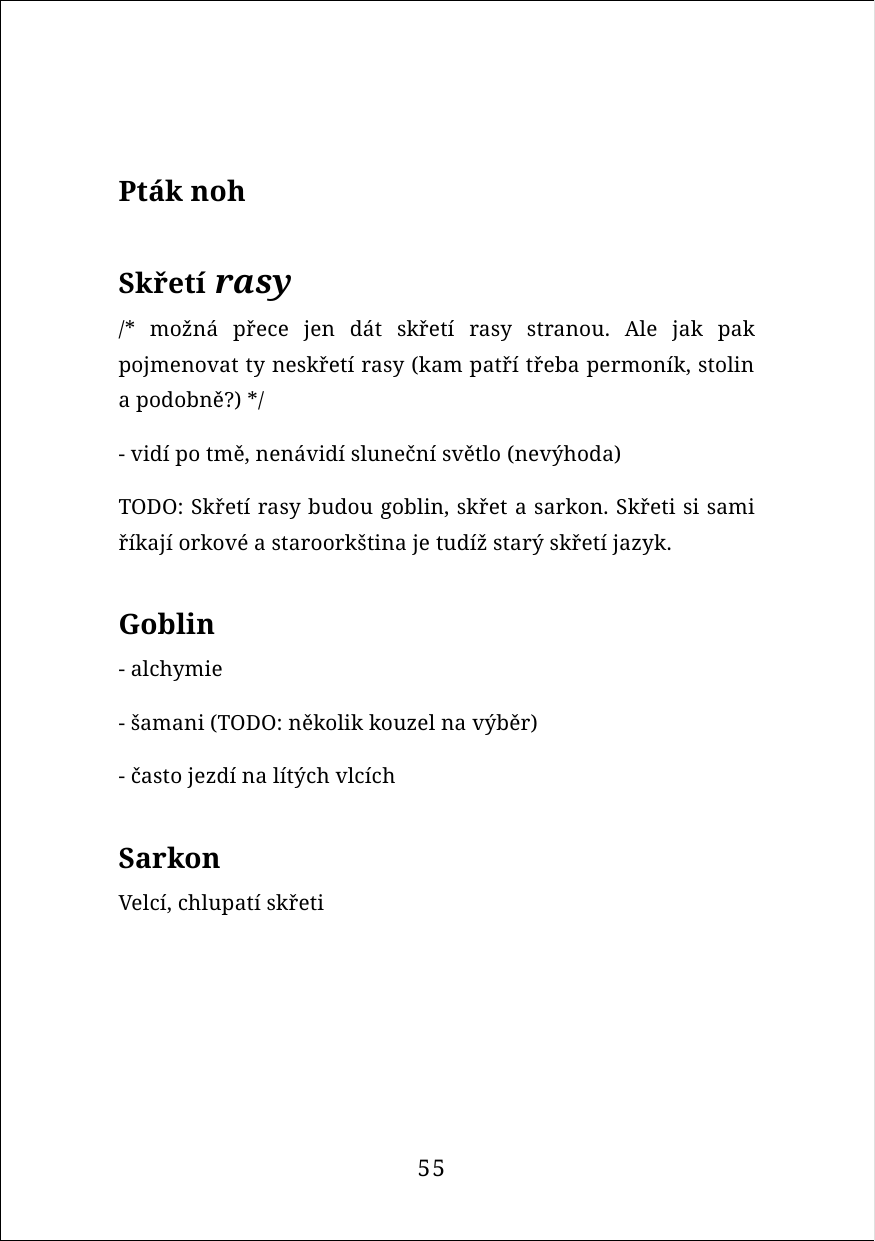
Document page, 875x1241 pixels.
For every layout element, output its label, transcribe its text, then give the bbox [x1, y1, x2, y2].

text /* možná přece jen dát skřetí rasy stranou. Ale jak pak pojmenovat ty neskřetí rasy (kam patří třeba permoník, stolin a podobně?) */ [118, 314, 756, 414]
text Velcí, chlupatí skřeti [118, 888, 756, 916]
text - alchymie [118, 654, 756, 683]
subtitle Sarkon [118, 838, 756, 876]
text - vidí po tmě, nenávidí sluneční světlo (nevýhoda) [118, 439, 756, 467]
subtitle Goblin [118, 604, 756, 643]
text - často jezdí na lítých vlcích [118, 761, 756, 789]
text - šamani (TODO: několik kouzel na výběr) [118, 708, 756, 736]
text TODO: Skřetí rasy budou goblin, skřet a sarkon. Skřeti si sami říkají orkové a staroorkština je tudíž starý skřetí jazyk. [118, 492, 756, 556]
subtitle Pták noh [118, 172, 756, 210]
subtitle Skřetí rasy [118, 257, 756, 303]
